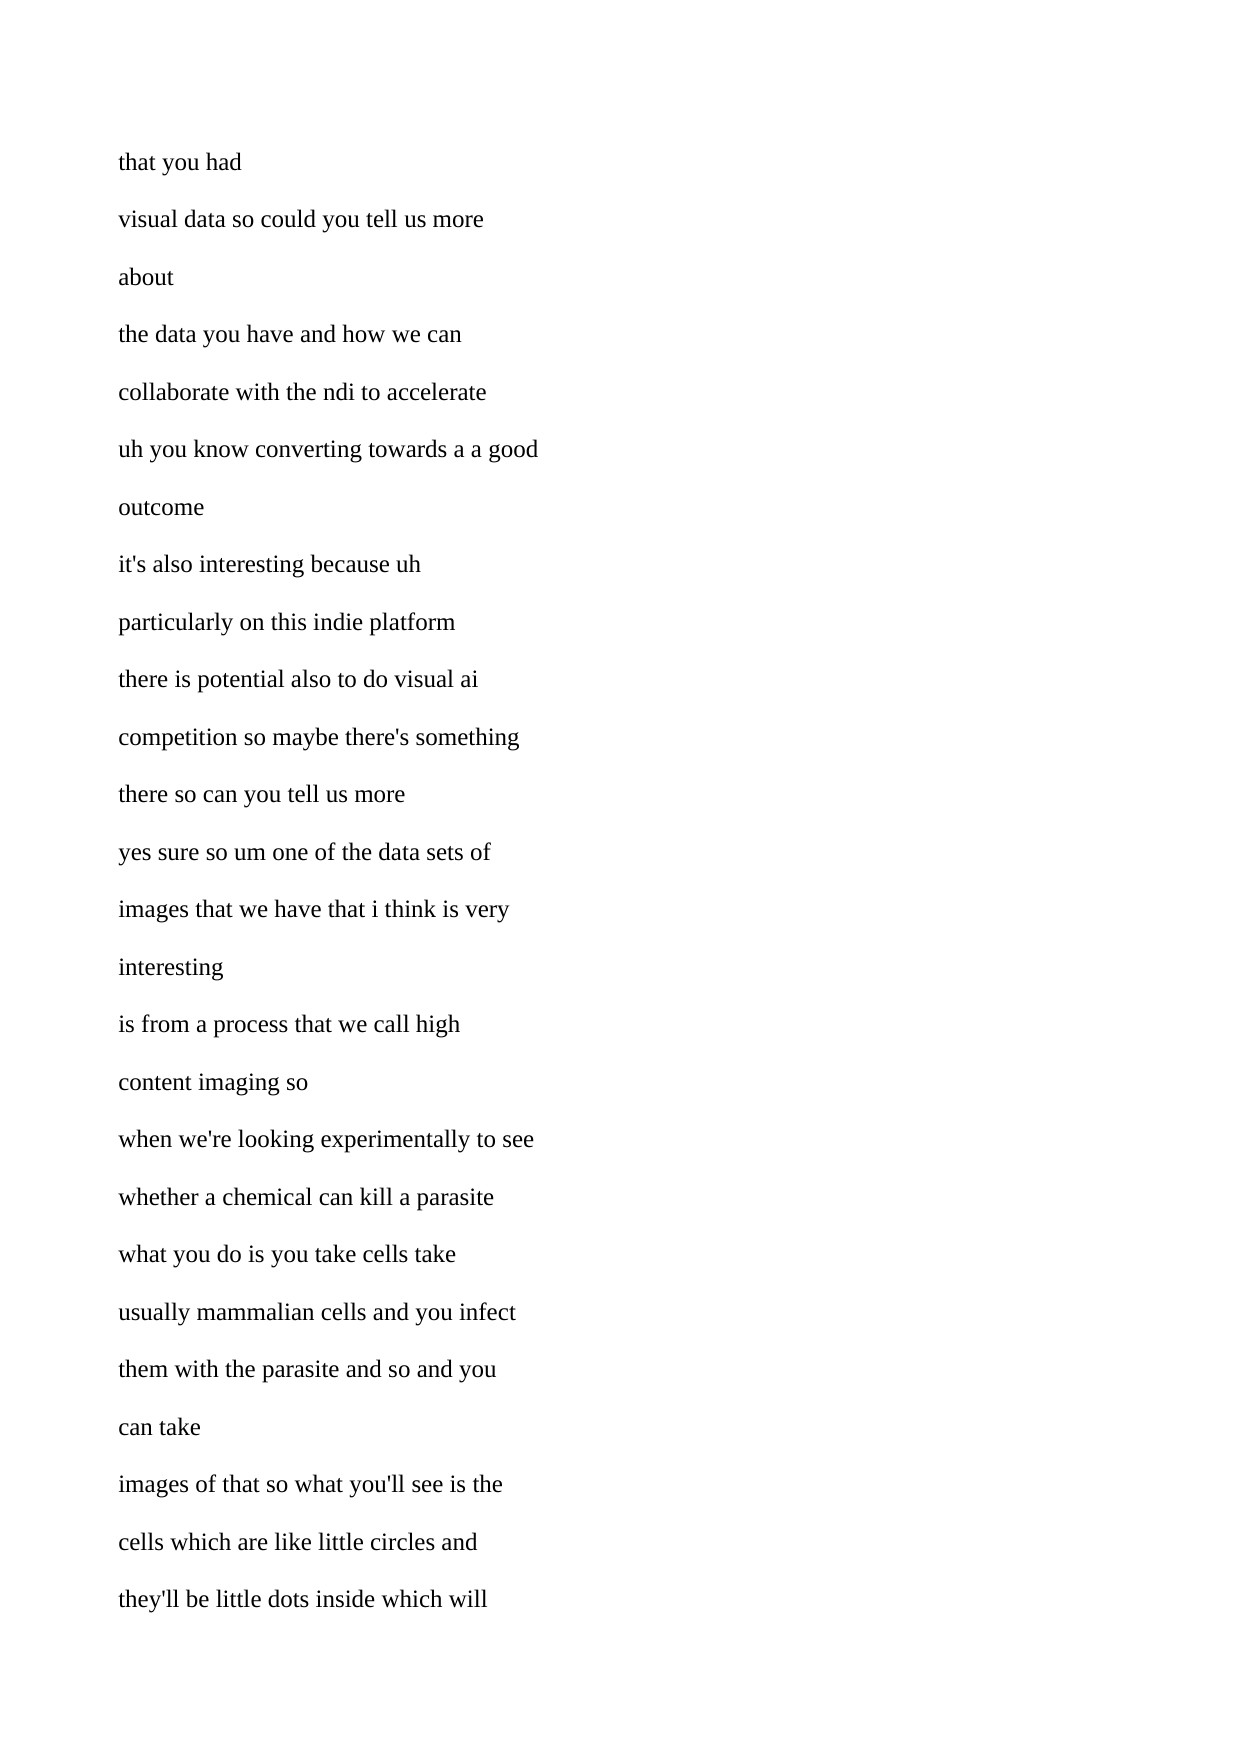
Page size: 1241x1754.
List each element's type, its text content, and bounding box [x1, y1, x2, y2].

text when we're looking experimentally to see [118, 1124, 1122, 1153]
text what you do is you take cells take [118, 1239, 1122, 1268]
text they'll be little dots inside which will [118, 1584, 1122, 1613]
text that you had [118, 147, 1122, 176]
text there so can you tell us more [118, 779, 1122, 808]
text cells which are like little circles and [118, 1527, 1122, 1556]
text the data you have and how we can [118, 319, 1122, 348]
text yes sure so um one of the data sets of [118, 837, 1122, 866]
text images of that so what you'll see is the [118, 1469, 1122, 1498]
text collaborate with the ndi to accelerate [118, 377, 1122, 406]
text is from a process that we call high [118, 1009, 1122, 1038]
text about [118, 262, 1122, 291]
text competition so maybe there's something [118, 722, 1122, 751]
text usually mammalian cells and you infect [118, 1297, 1122, 1326]
text images that we have that i think is very [118, 894, 1122, 923]
text interesting [118, 952, 1122, 981]
text whether a chemical can kill a parasite [118, 1182, 1122, 1211]
text it's also interesting because uh [118, 549, 1122, 578]
text there is potential also to do visual ai [118, 664, 1122, 693]
text content imaging so [118, 1067, 1122, 1096]
text visual data so could you tell us more [118, 204, 1122, 233]
text uh you know converting towards a a good [118, 434, 1122, 463]
text outcome [118, 492, 1122, 521]
text can take [118, 1412, 1122, 1441]
text particularly on this indie platform [118, 607, 1122, 636]
text them with the parasite and so and you [118, 1354, 1122, 1383]
